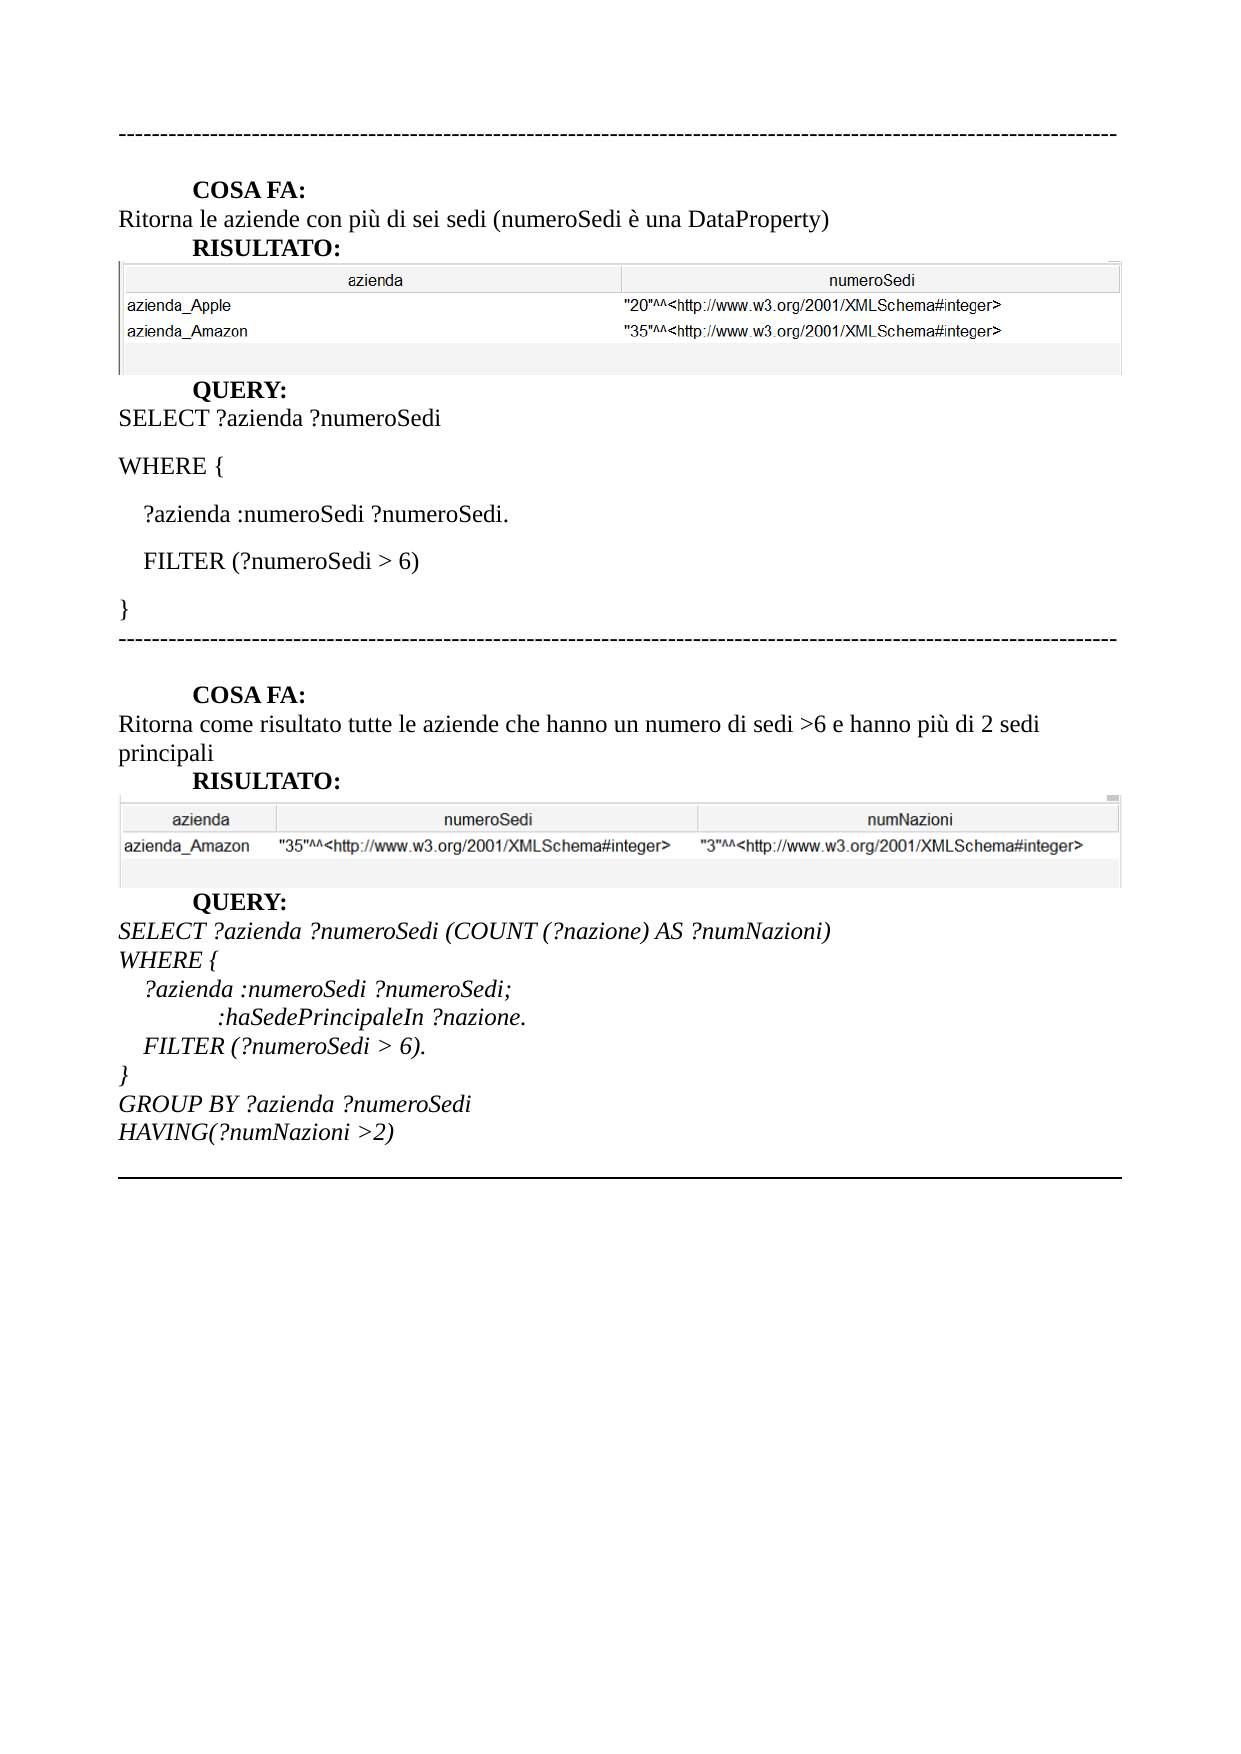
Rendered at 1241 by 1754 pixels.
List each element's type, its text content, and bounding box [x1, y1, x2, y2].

text ?azienda :numeroSedi ?numeroSedi. [118, 499, 1122, 527]
text FILTER (?numeroSedi > 6). [118, 1031, 1122, 1060]
text WHERE { [118, 945, 1122, 974]
text Ritorna come risultato tutte le aziende che hanno un numero di sedi >6 e hanno più di 2 sedi principali [118, 709, 1122, 766]
text } [118, 594, 1122, 623]
text COSA FA: [118, 680, 1122, 709]
text GROUP BY ?azienda ?numeroSedi [118, 1089, 1122, 1117]
text RISULTATO: [118, 766, 1122, 795]
text :haSedePrincipaleIn ?nazione. [118, 1002, 1122, 1031]
text SELECT ?azienda ?numeroSedi [118, 403, 1122, 432]
text ------------------------------------------------------------------------------------------------------------------------ [118, 118, 1122, 147]
text QUERY: [118, 888, 1122, 916]
text RISULTATO: [118, 233, 1122, 261]
text HAVING(?numNazioni >2) [118, 1117, 1122, 1146]
text ?azienda :numeroSedi ?numeroSedi; [118, 974, 1122, 1002]
text QUERY: [118, 375, 1122, 403]
text WHERE { [118, 451, 1122, 480]
text ------------------------------------------------------------------------------------------------------------------------ [118, 623, 1122, 651]
text Ritorna le aziende con più di sei sedi (numeroSedi è una DataProperty) [118, 204, 1122, 233]
text FILTER (?numeroSedi > 6) [118, 546, 1122, 575]
text SELECT ?azienda ?numeroSedi (COUNT (?nazione) AS ?numNazioni) [118, 916, 1122, 945]
text COSA FA: [118, 176, 1122, 204]
text } [118, 1060, 1122, 1089]
